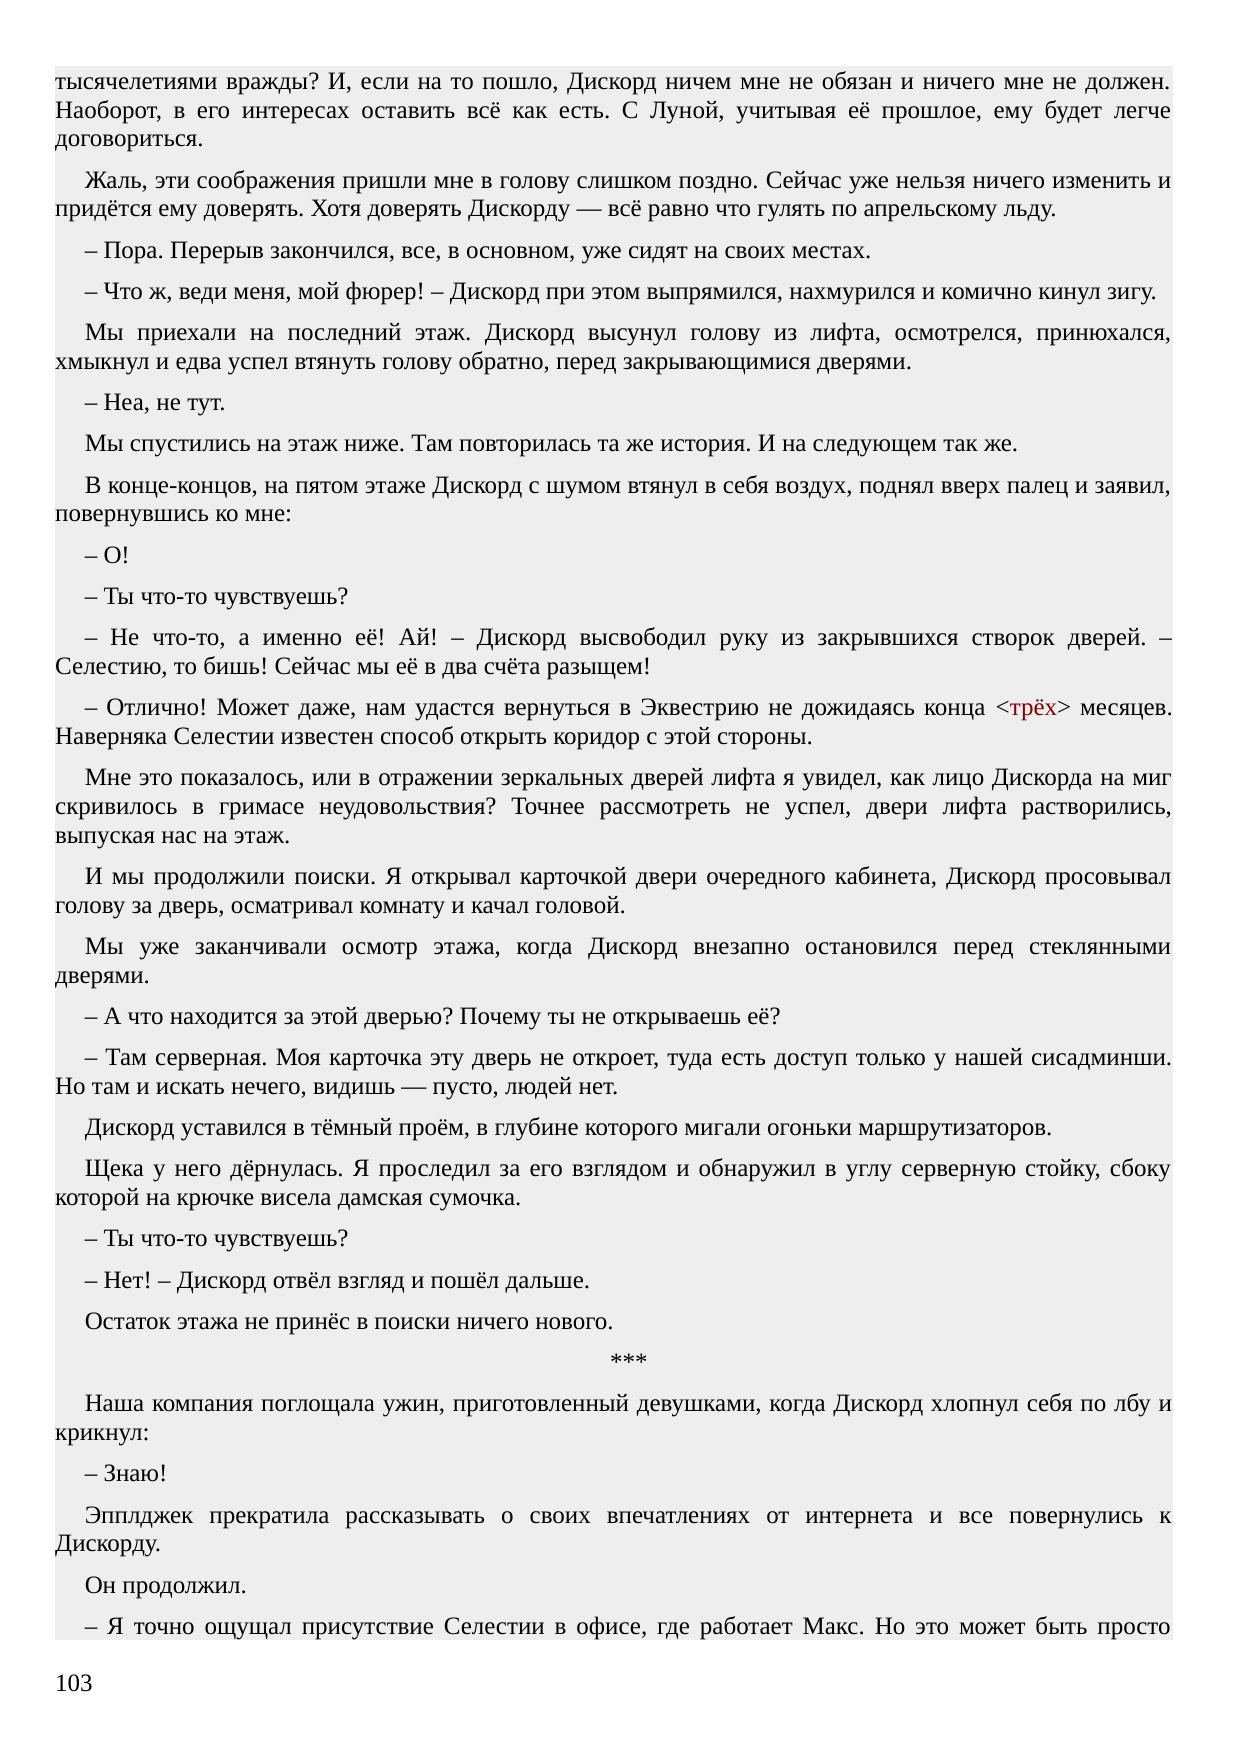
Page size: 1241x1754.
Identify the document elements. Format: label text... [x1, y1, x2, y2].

text Он продолжил. [55, 1570, 1173, 1598]
text – Отлично! Может даже, нам удастся вернуться в Эквестрию не дожидаясь конца <трёх> месяцев. Наверняка Селестии известен способ открыть коридор с этой стороны. [55, 692, 1173, 750]
text Мы приехали на последний этаж. Дискорд высунул голову из лифта, осмотрелся, принюхался, хмыкнул и едва успел втянуть голову обратно, перед закрывающимися дверями. [55, 317, 1173, 375]
text – Не что-то, а именно её! Ай! – Дискорд высвободил руку из закрывшихся створок дверей. – Селестию, то бишь! Сейчас мы её в два счёта разыщем! [55, 622, 1173, 680]
text – Ты что-то чувствуешь? [55, 1223, 1173, 1252]
text Остаток этажа не принёс в поиски ничего нового. [55, 1306, 1173, 1335]
text – Нет! – Дискорд отвёл взгляд и пошёл дальше. [55, 1265, 1173, 1293]
text Мы уже заканчивали осмотр этажа, когда Дискорд внезапно остановился перед стеклянными дверями. [55, 931, 1173, 988]
text Эпплджек прекратила рассказывать о своих впечатлениях от интернета и все повернулись к Дискорду. [55, 1500, 1173, 1557]
text – Пора. Перерыв закончился, все, в основном, уже сидят на своих местах. [55, 235, 1173, 263]
text Наша компания поглощала ужин, приготовленный девушками, когда Дискорд хлопнул себя по лбу и крикнул: [55, 1388, 1173, 1446]
text – Что ж, веди меня, мой фюрер! – Дискорд при этом выпрямился, нахмурился и комично кинул зигу. [55, 276, 1173, 305]
text – Там серверная. Моя карточка эту дверь не откроет, туда есть доступ только у нашей сисадминши. Но там и искать нечего, видишь — пусто, людей нет. [55, 1042, 1173, 1100]
text – А что находится за этой дверью? Почему ты не открываешь её? [55, 1001, 1173, 1030]
text В конце-концов, на пятом этаже Дискорд с шумом втянул в себя воздух, поднял вверх палец и заявил, повернувшись ко мне: [55, 470, 1173, 527]
text – О! [55, 540, 1173, 568]
text тысячелетиями вражды? И, если на то пошло, Дискорд ничем мне не обязан и ничего мне не должен. Наоборот, в его интересах оставить всё как есть. С Луной, учитывая её прошлое, ему будет легче договориться. [55, 66, 1173, 152]
text Мне это показалось, или в отражении зеркальных дверей лифта я увидел, как лицо Дискорда на миг скривилось в гримасе неудовольствия? Точнее рассмотреть не успел, двери лифта растворились, выпуская нас на этаж. [55, 762, 1173, 848]
text Щека у него дёрнулась. Я проследил за его взглядом и обнаружил в углу серверную стойку, сбоку которой на крючке висела дамская сумочка. [55, 1153, 1173, 1211]
text – Знаю! [55, 1458, 1173, 1487]
text Жаль, эти соображения пришли мне в голову слишком поздно. Сейчас уже нельзя ничего изменить и придётся ему доверять. Хотя доверять Дискорду — всё равно что гулять по апрельскому льду. [55, 165, 1173, 222]
text Мы спустились на этаж ниже. Там повторилась та же история. И на следующем так же. [55, 428, 1173, 457]
text – Ты что-то чувствуешь? [55, 581, 1173, 610]
text *** [55, 1347, 1173, 1376]
text Дискорд уставился в тёмный проём, в глубине которого мигали огоньки маршрутизаторов. [55, 1112, 1173, 1141]
text И мы продолжили поиски. Я открывал карточкой двери очередного кабинета, Дискорд просовывал голову за дверь, осматривал комнату и качал головой. [55, 861, 1173, 918]
text – Неа, не тут. [55, 387, 1173, 416]
text – Я точно ощущал присутствие Селестии в офисе, где работает Макс. Но это может быть просто [55, 1611, 1173, 1640]
